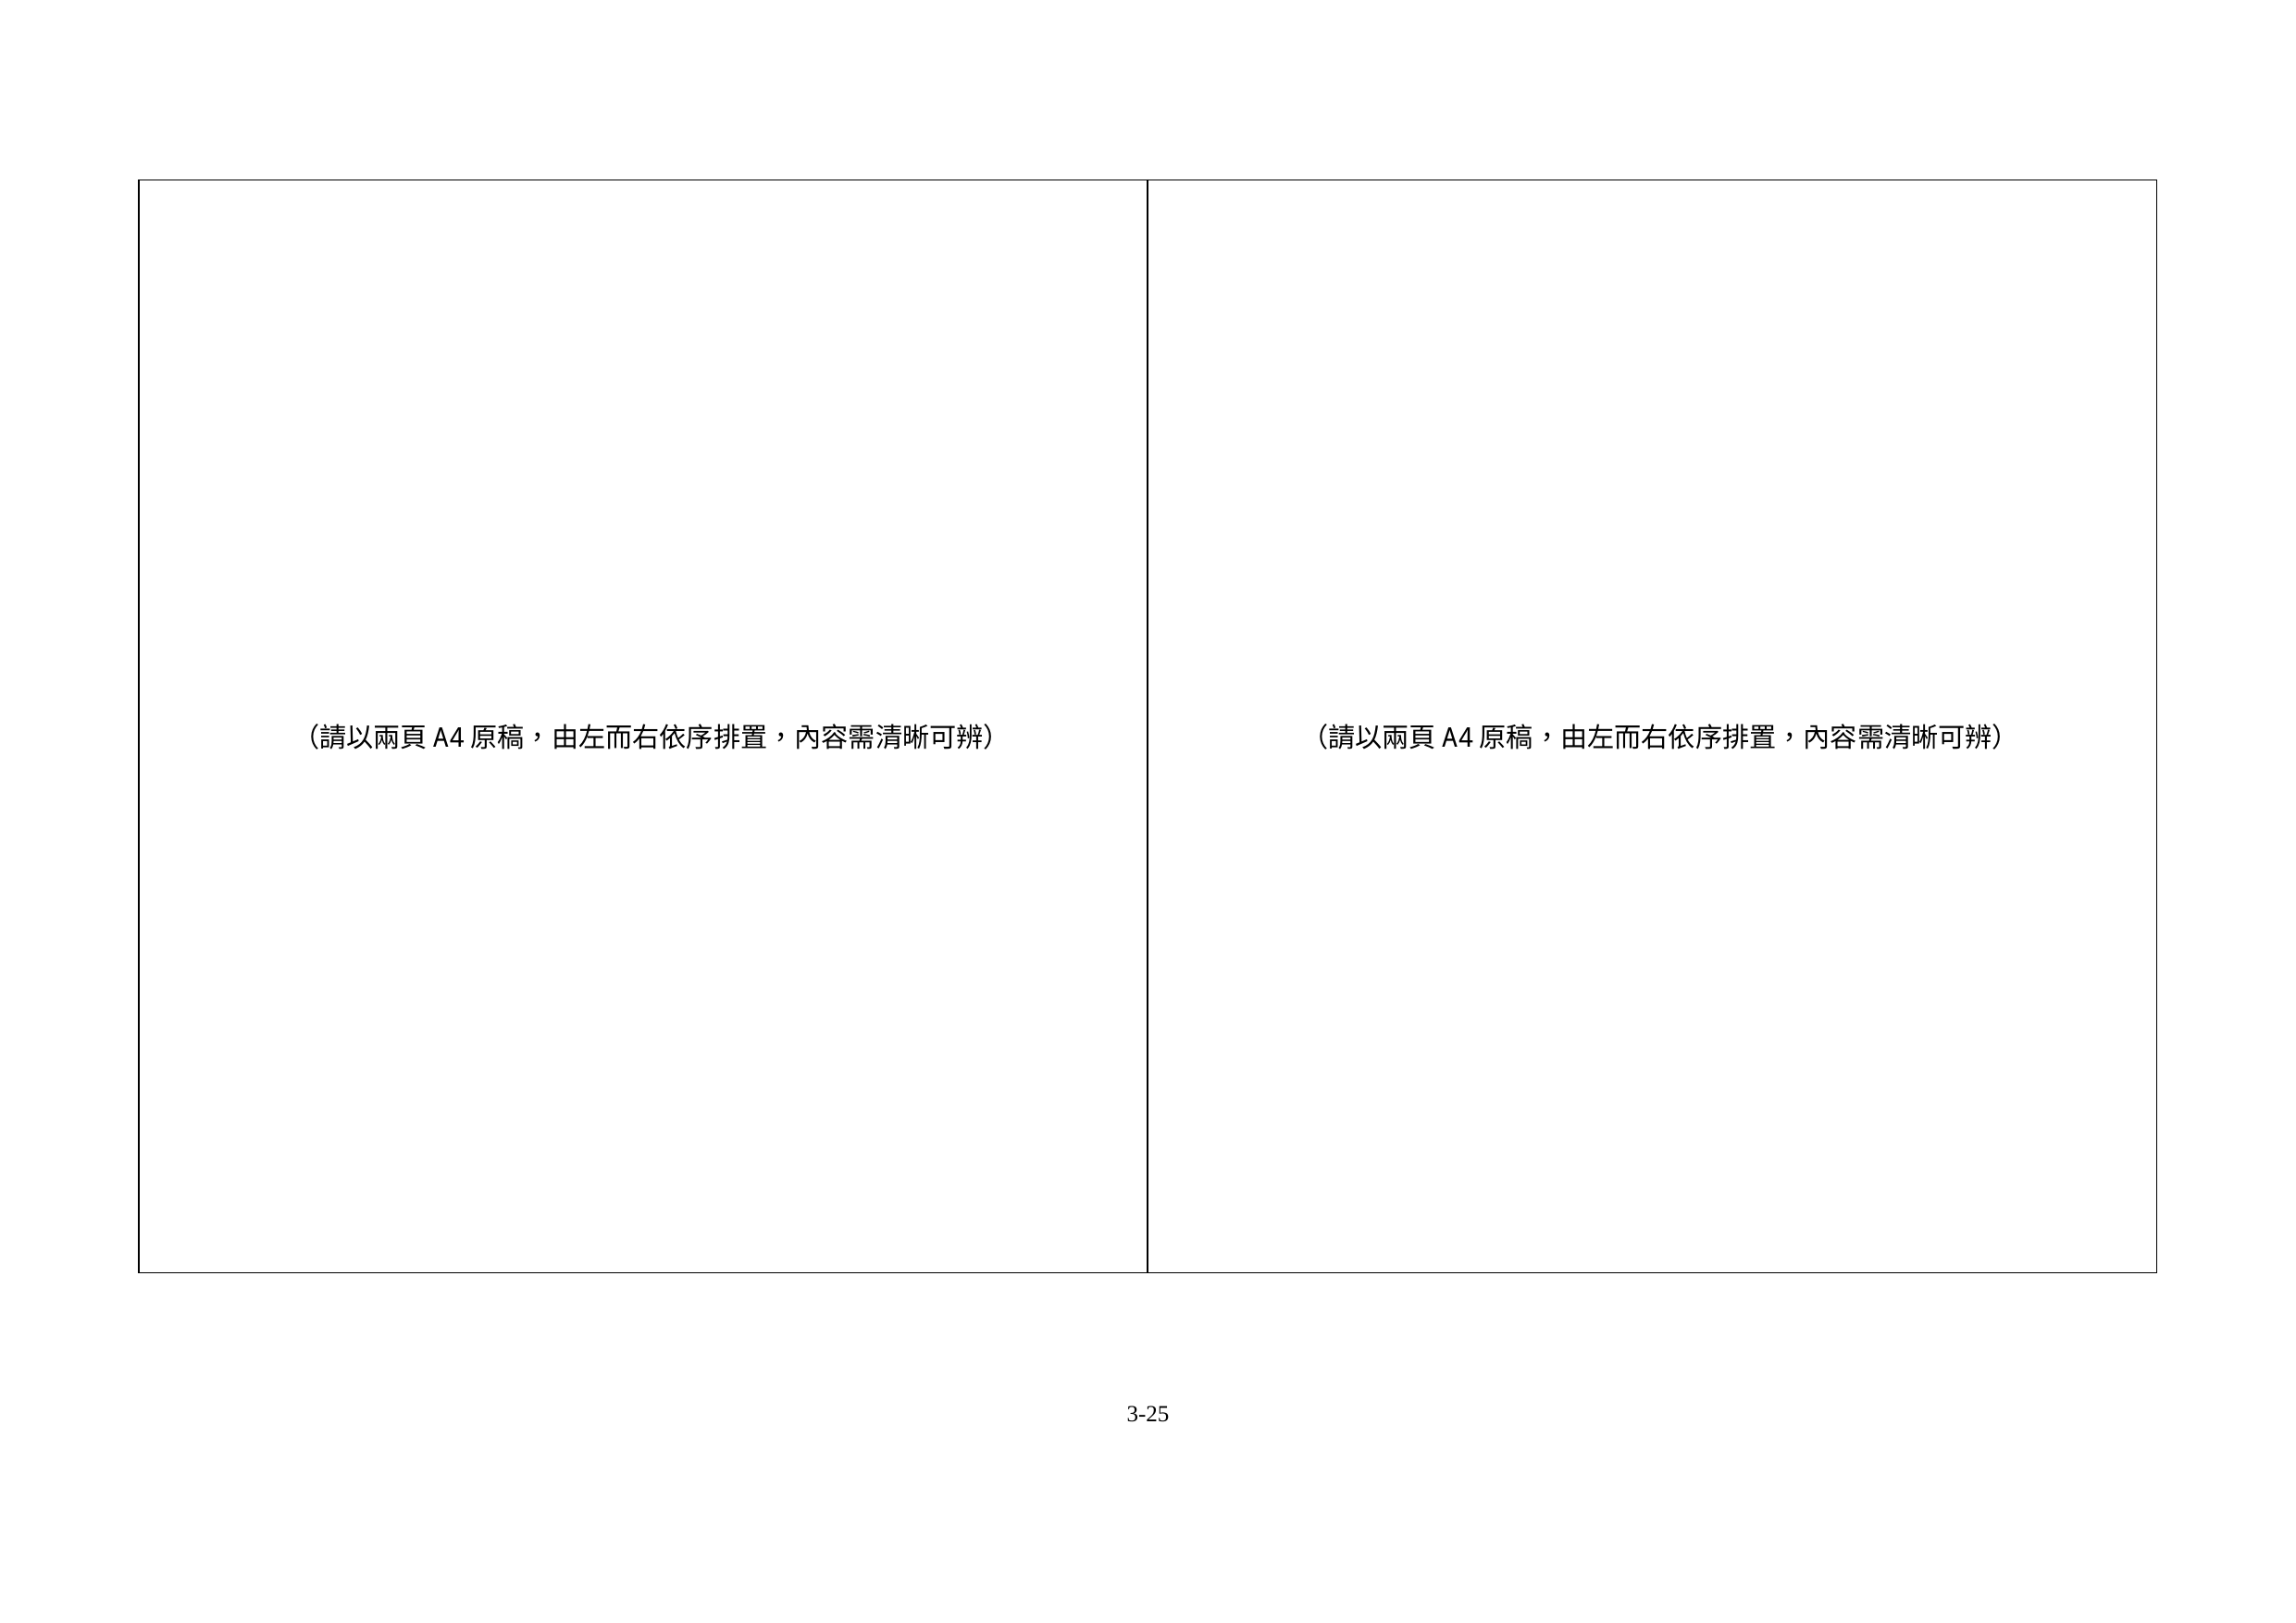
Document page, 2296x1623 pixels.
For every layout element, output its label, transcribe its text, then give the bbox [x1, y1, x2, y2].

table_header （請以兩頁A4原稿，由左而右依序排置，內容需清晰可辨） [140, 180, 1147, 1272]
table_header （請以兩頁A4原稿，由左而右依序排置，內容需清晰可辨） [1148, 180, 2156, 1272]
